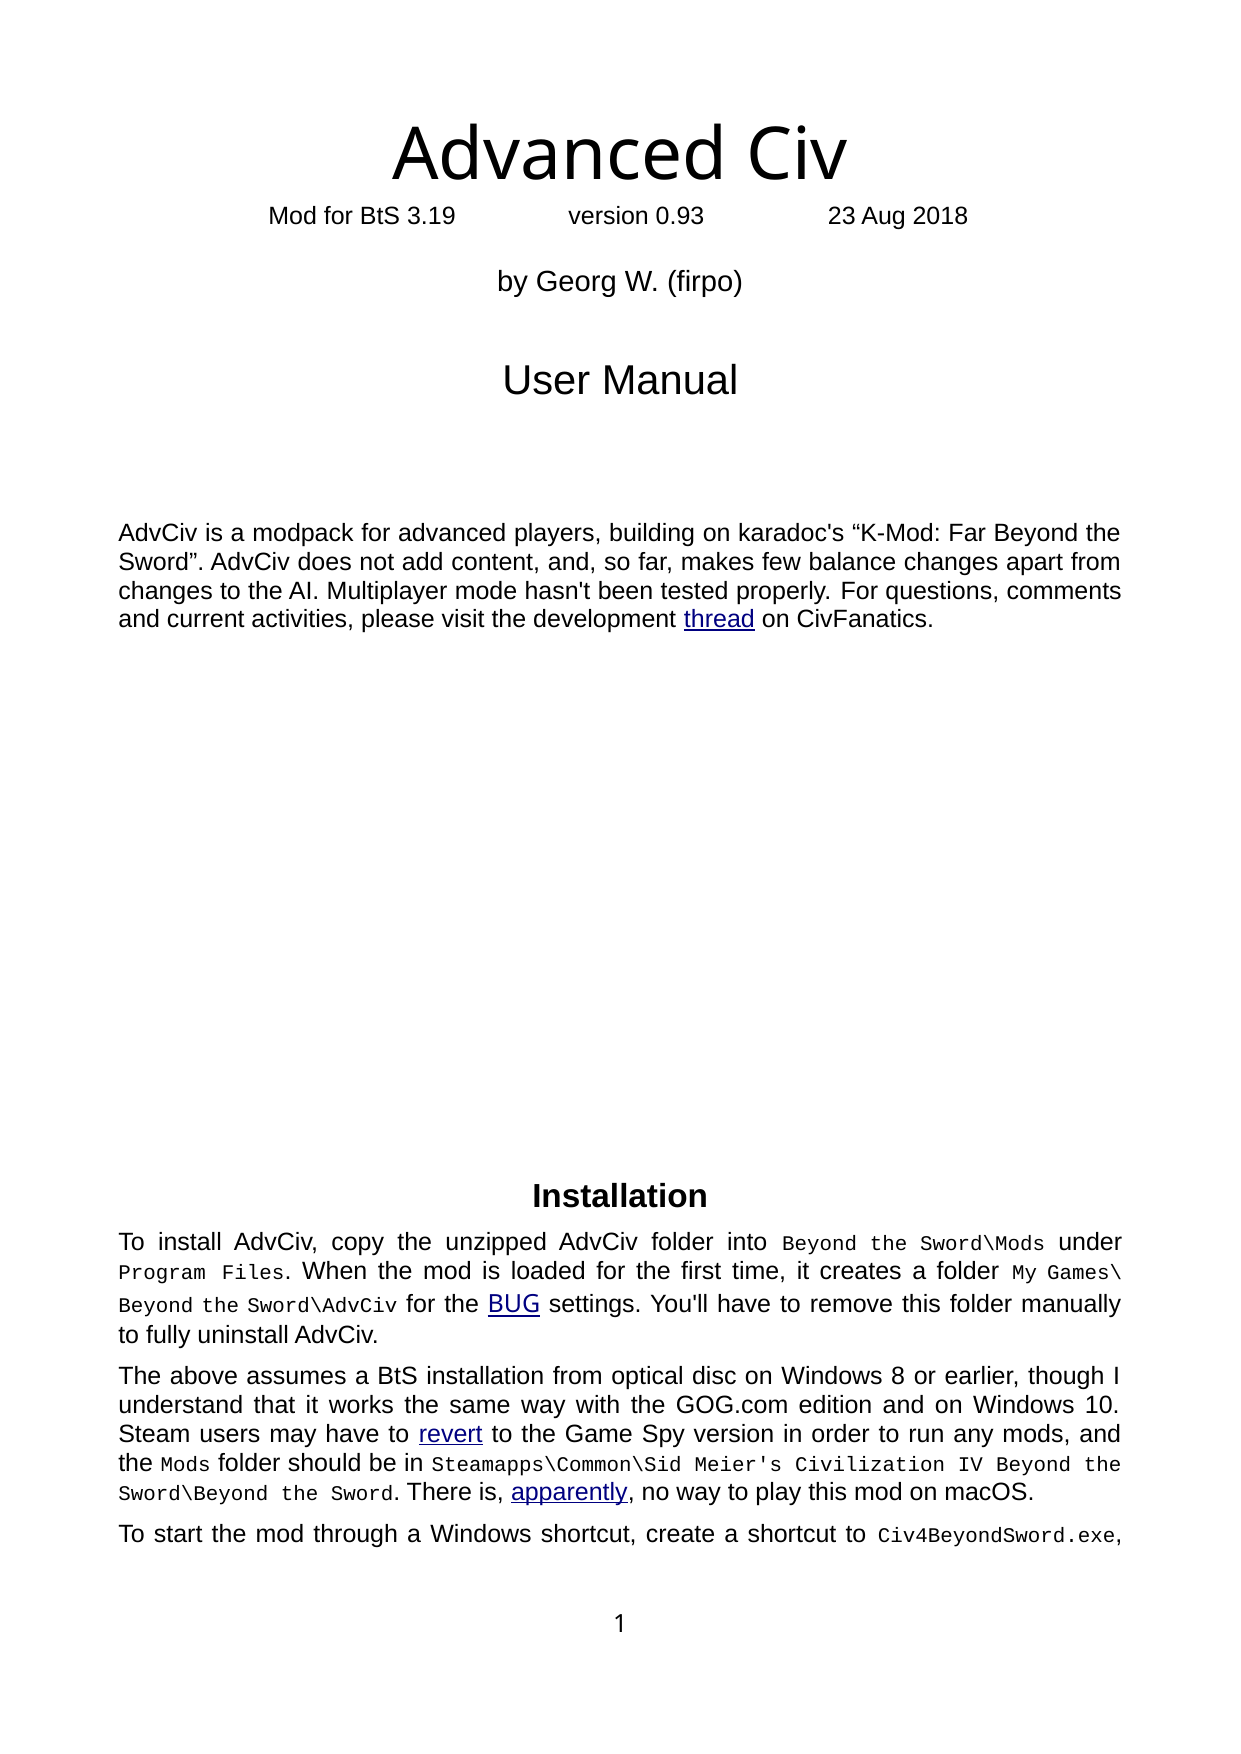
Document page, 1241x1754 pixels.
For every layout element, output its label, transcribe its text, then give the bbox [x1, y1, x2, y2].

text Advanced Civ [118, 118, 1122, 195]
text To install AdvCiv, copy the unzipped AdvCiv folder into Beyond the Sword\Mods under Program Files. When the mod is loaded for the first time, it creates a folder My Games\Beyond the Sword\AdvCiv for the BUG settings. You'll have to remove this folder manually to fully uninstall AdvCiv. [118, 1227, 1122, 1349]
text User Manual [118, 355, 1122, 403]
text AdvCiv is a modpack for advanced players, building on karadoc's “K-Mod: Far Beyond the Sword”. AdvCiv does not add content, and, so far, makes few balance changes apart from changes to the AI. Multiplayer mode hasn't been tested properly. For questions, comments and current activities, please visit the development thread on CivFanatics. [118, 518, 1122, 633]
text Mod for BtS 3.19 version 0.93 23 Aug 2018 [118, 201, 1122, 229]
text by Georg W. (firpo) [118, 264, 1122, 298]
text To start the mod through a Windows shortcut, create a shortcut to Civ4BeyondSword.exe, [118, 1519, 1122, 1549]
subtitle Installation [118, 1176, 1122, 1214]
text The above assumes a BtS installation from optical disc on Windows 8 or earlier, though I understand that it works the same way with the GOG.com edition and on Windows 10. Steam users may have to revert to the Game Spy version in order to run any mods, and the Mods folder should be in Steamapps\Common\Sid Meier's Civilization IV Beyond the Sword\Beyond the Sword. There is, apparently, no way to play this mod on macOS. [118, 1361, 1122, 1507]
